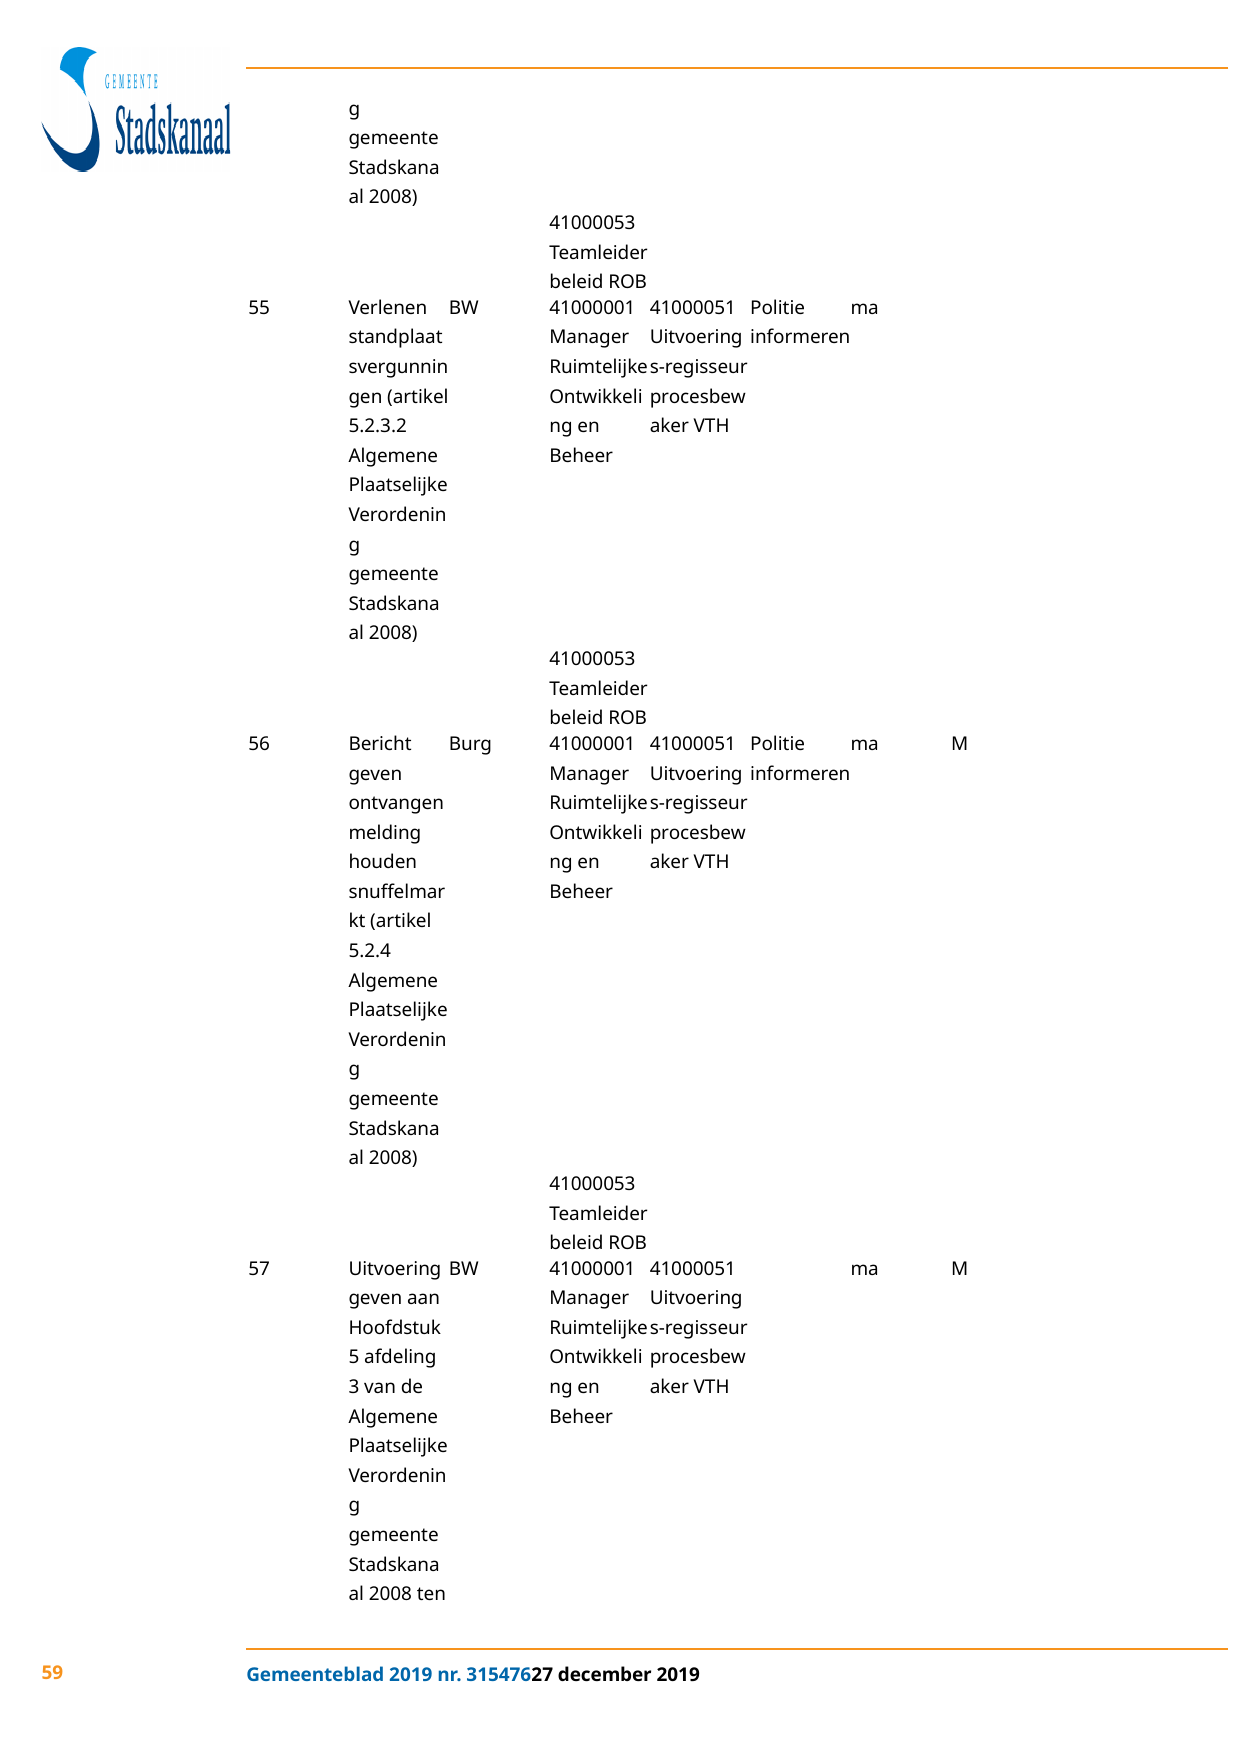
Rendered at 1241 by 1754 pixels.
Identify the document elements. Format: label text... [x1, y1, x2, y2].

table_cell M [951, 1255, 1051, 1606]
table_cell [348, 209, 449, 294]
table_cell 41000001 Manager Ruimtelijke Ontwikkeling en Beheer [549, 1255, 649, 1606]
table_cell [1051, 209, 1152, 294]
table_cell [750, 1170, 850, 1255]
table_cell [850, 645, 951, 730]
table_cell [951, 645, 1051, 730]
table_cell [1051, 1170, 1152, 1255]
table_cell 57 [248, 1255, 348, 1606]
table_cell 55 [248, 294, 348, 645]
picture [41, 47, 231, 172]
table_cell [650, 95, 750, 209]
table_cell [750, 209, 850, 294]
table_cell [248, 209, 348, 294]
table_cell [850, 1170, 951, 1255]
table_cell [449, 645, 549, 730]
table_cell [951, 294, 1051, 645]
table_cell [650, 1170, 750, 1255]
table_cell 41000051 Uitvoerings-regisseur procesbewaker VTH [650, 1255, 750, 1606]
table_cell [750, 1255, 850, 1606]
table_cell Bericht geven ontvangen melding houden snuffelmarkt (artikel 5.2.4 Algemene Plaatselijke Verordening gemeente Stadskanaal 2008) [348, 730, 449, 1170]
table_cell [1051, 95, 1152, 209]
table_cell [449, 209, 549, 294]
table_cell [850, 95, 951, 209]
table_cell 56 [248, 730, 348, 1170]
table_cell M [951, 730, 1051, 1170]
table_cell [750, 645, 850, 730]
table_cell 41000051 Uitvoerings-regisseur procesbewaker VTH [650, 730, 750, 1170]
table_cell [650, 645, 750, 730]
table_cell [951, 1170, 1051, 1255]
table_cell g gemeente Stadskanaal 2008) [348, 95, 449, 209]
table_cell [951, 95, 1051, 209]
table_cell [248, 95, 348, 209]
table_cell [449, 1170, 549, 1255]
table_cell 41000053 Teamleider beleid ROB [549, 1170, 649, 1255]
table_cell Verlenen standplaatsvergunningen (artikel 5.2.3.2 Algemene Plaatselijke Verordening gemeente Stadskanaal 2008) [348, 294, 449, 645]
table_cell [248, 645, 348, 730]
table_cell BW [449, 1255, 549, 1606]
table_cell [750, 95, 850, 209]
table_cell [248, 1170, 348, 1255]
table_cell 41000001 Manager Ruimtelijke Ontwikkeling en Beheer [549, 294, 649, 645]
table_cell [850, 209, 951, 294]
table_cell 41000051 Uitvoerings-regisseur procesbewaker VTH [650, 294, 750, 645]
table_cell 41000053 Teamleider beleid ROB [549, 209, 649, 294]
table_cell [348, 645, 449, 730]
table_cell [1051, 730, 1152, 1170]
table_cell BW [449, 294, 549, 645]
table_cell [348, 1170, 449, 1255]
table_cell Politie informeren [750, 294, 850, 645]
table_cell 41000001 Manager Ruimtelijke Ontwikkeling en Beheer [549, 730, 649, 1170]
table_cell ma [850, 294, 951, 645]
table_cell [650, 209, 750, 294]
table_cell [1051, 294, 1152, 645]
table_cell ma [850, 1255, 951, 1606]
table_cell 41000053 Teamleider beleid ROB [549, 645, 649, 730]
table_cell Uitvoering geven aan Hoofdstuk 5 afdeling 3 van de Algemene Plaatselijke Verordening gemeente Stadskanaal 2008 ten [348, 1255, 449, 1606]
table_cell [449, 95, 549, 209]
table_cell Burg [449, 730, 549, 1170]
table_cell Politie informeren [750, 730, 850, 1170]
table_cell [549, 95, 649, 209]
table_cell ma [850, 730, 951, 1170]
table_cell [1051, 1255, 1152, 1606]
table_cell [951, 209, 1051, 294]
table_cell [1051, 645, 1152, 730]
